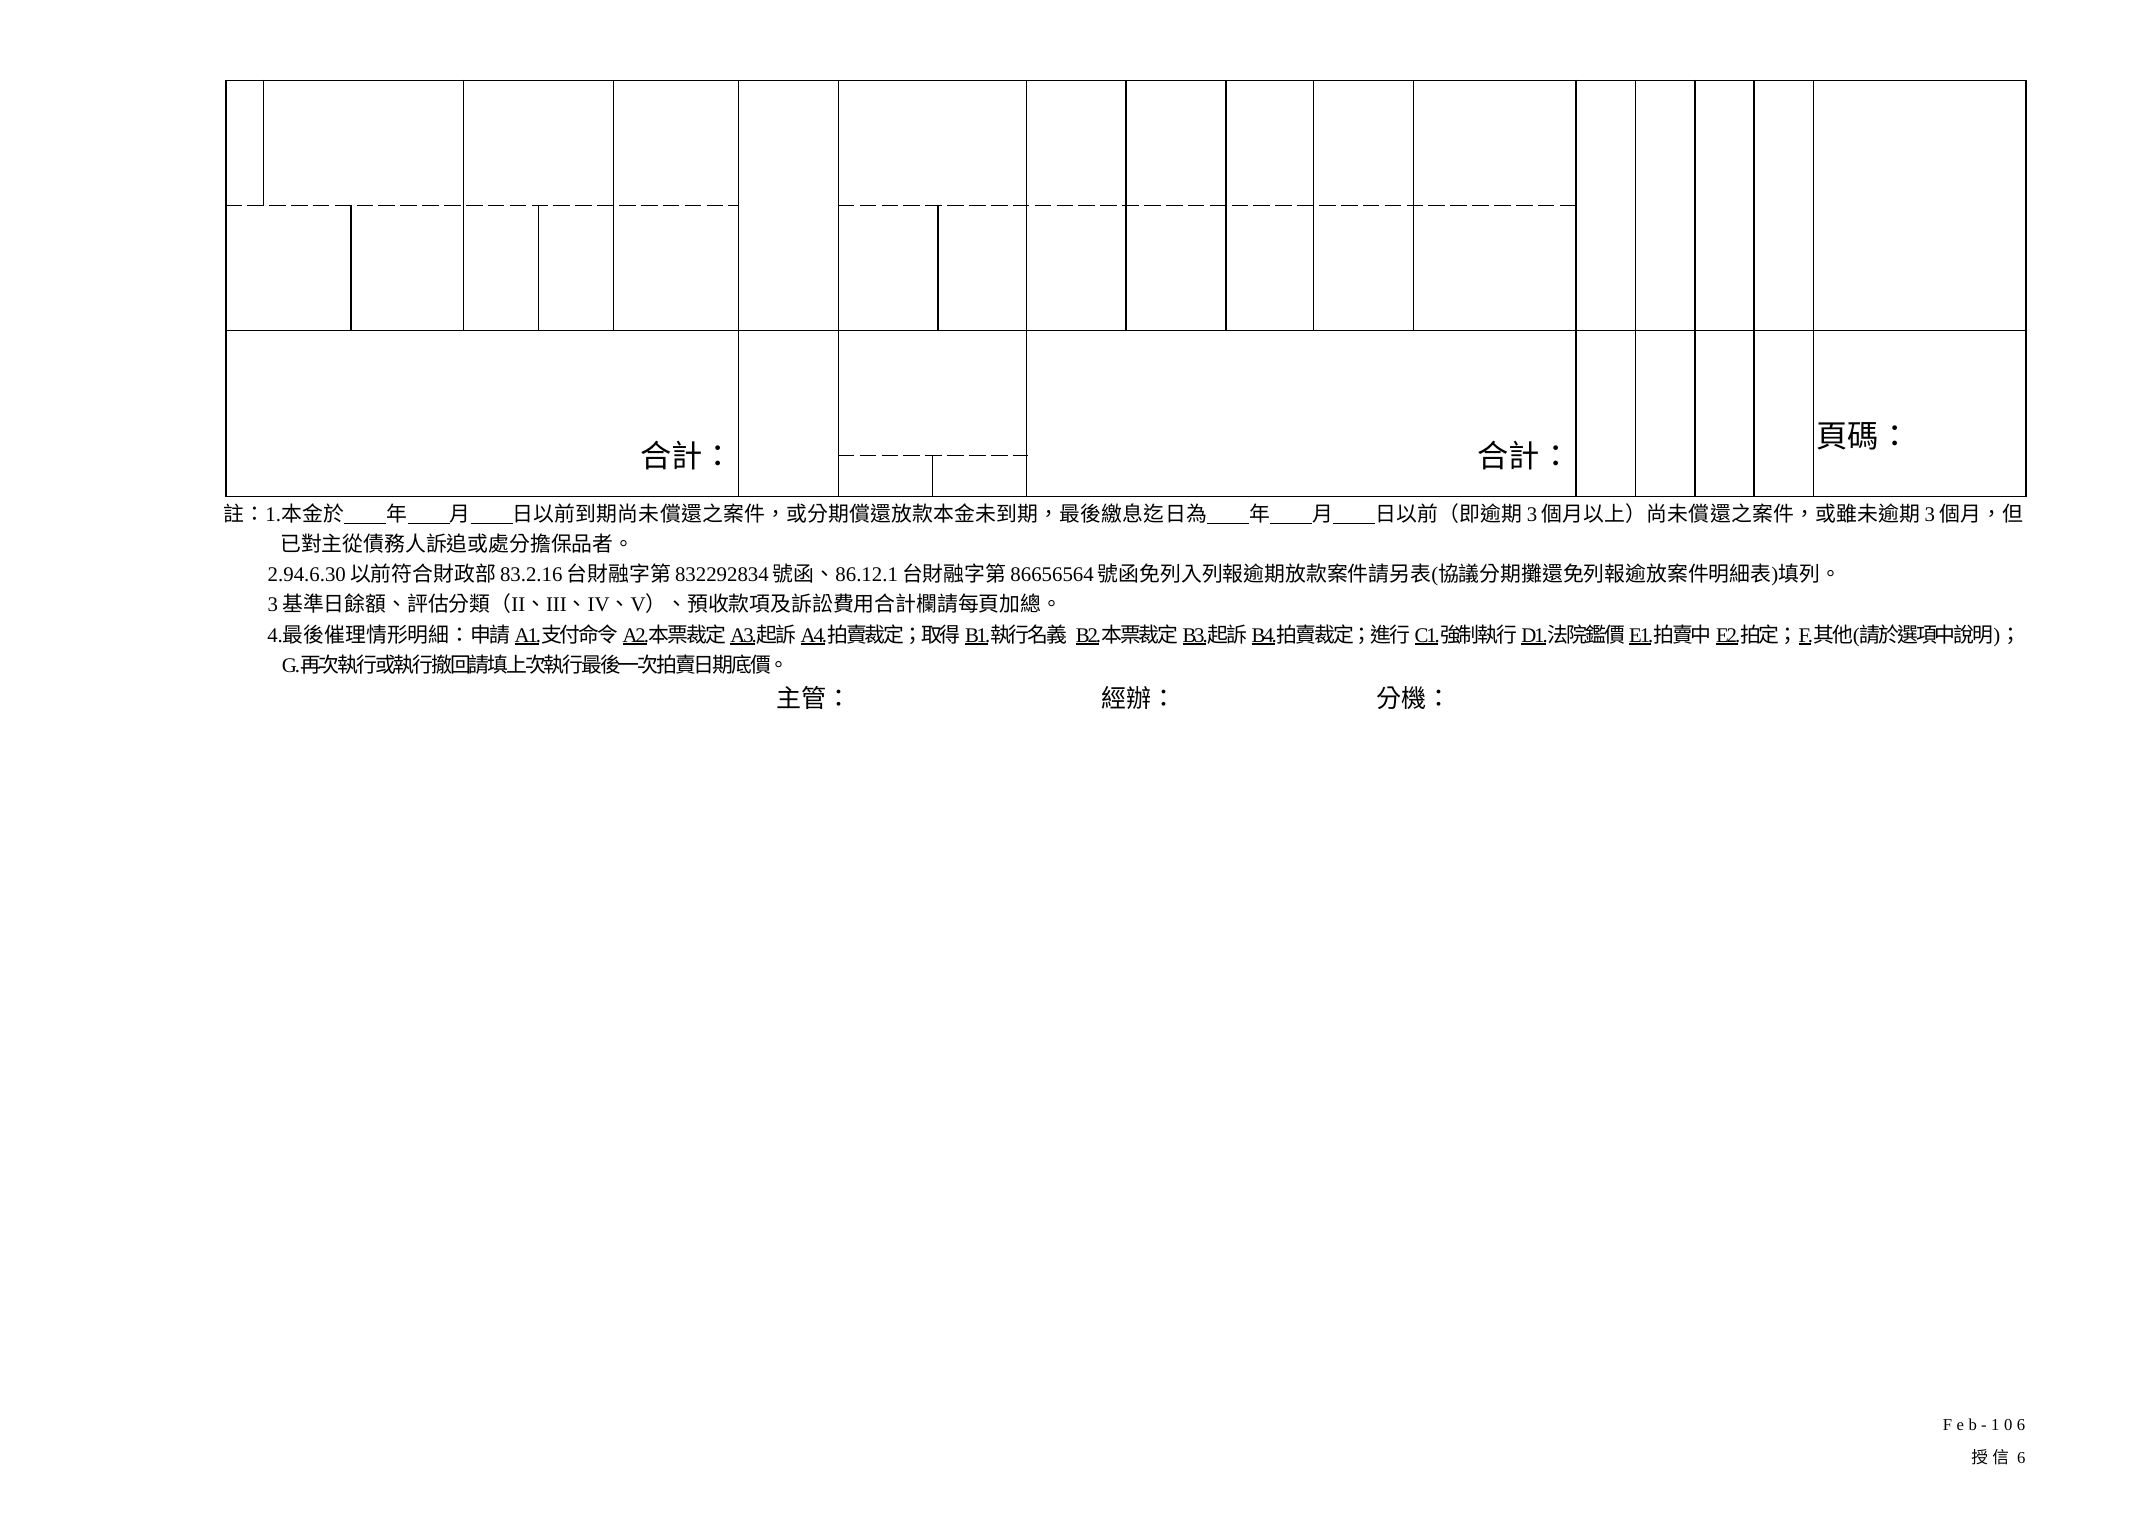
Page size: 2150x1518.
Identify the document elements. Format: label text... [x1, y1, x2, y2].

text 註：1.本金於 年 月 日以前到期尚未償還之案件，或分期償還放款本金未到期，最後繳息迄日為 年 月 日以前（即逾期3個月以上）尚未償還之案件，或雖未逾期3個月，但已對主從債務人訴追或處分擔保品者。 [223, 497, 2023, 557]
table_cell [464, 81, 613, 204]
table_cell [614, 81, 738, 204]
table_cell [1814, 81, 2025, 329]
table_cell [264, 81, 463, 204]
table_cell [933, 455, 1026, 496]
text 4.最後催理情形明細：申請A1.支付命令A2.本票裁定A3.起訴A4.拍賣裁定；取得B1.執行名義 B2.本票裁定B3.起訴B4.拍賣裁定；進行C1.強制執行D1.法院鑑價E1.拍賣中E2.拍定；F.其他(請於選項中說明)；G.再次執行或執行撤回請填上次執行最後一次拍賣日期底價。 [267, 618, 2024, 678]
table_cell [1027, 205, 1125, 329]
table_cell [227, 205, 350, 329]
table_cell [739, 81, 838, 329]
table_cell 合計： [1027, 331, 1575, 496]
table_cell [1636, 81, 1694, 329]
table_cell [1696, 81, 1753, 329]
text 3基準日餘額、評估分類（II、III、IV、V）、預收款項及訴訟費用合計欄請每頁加總。 [264, 588, 2098, 618]
table_cell [1314, 81, 1413, 204]
table_cell [1636, 331, 1694, 496]
table_cell [1577, 331, 1635, 496]
table_cell [839, 455, 932, 496]
table_cell [839, 331, 1026, 454]
table_cell [1414, 81, 1575, 204]
table_cell [1227, 81, 1313, 204]
table_cell [539, 205, 613, 329]
table_cell [1027, 81, 1125, 204]
table_cell [352, 205, 463, 329]
text 主管： 經辦： 分機： [261, 678, 1966, 714]
table_cell [1227, 205, 1313, 329]
table_cell [464, 205, 538, 329]
table_cell 頁碼： [1814, 331, 2025, 496]
table_cell [839, 81, 1026, 204]
table_cell [1127, 81, 1225, 204]
table_cell [227, 81, 263, 204]
table_cell [1314, 205, 1413, 329]
table_cell [1755, 81, 1813, 329]
table_cell [1577, 81, 1635, 329]
table_cell 合計： [227, 331, 738, 496]
table_cell [1755, 331, 1813, 496]
table_cell [1414, 205, 1575, 329]
table_cell [1127, 205, 1225, 329]
table_cell [1696, 331, 1753, 496]
table_cell [939, 205, 1026, 329]
table_cell [614, 205, 738, 329]
text 2.94.6.30以前符合財政部83.2.16台財融字第832292834號函、86.12.1台財融字第86656564號函免列入列報逾期放款案件請另表(協議分期攤還免列報逾放案件明細表)填列。 [264, 557, 2098, 588]
table_cell [839, 205, 937, 329]
table_cell [739, 331, 838, 496]
